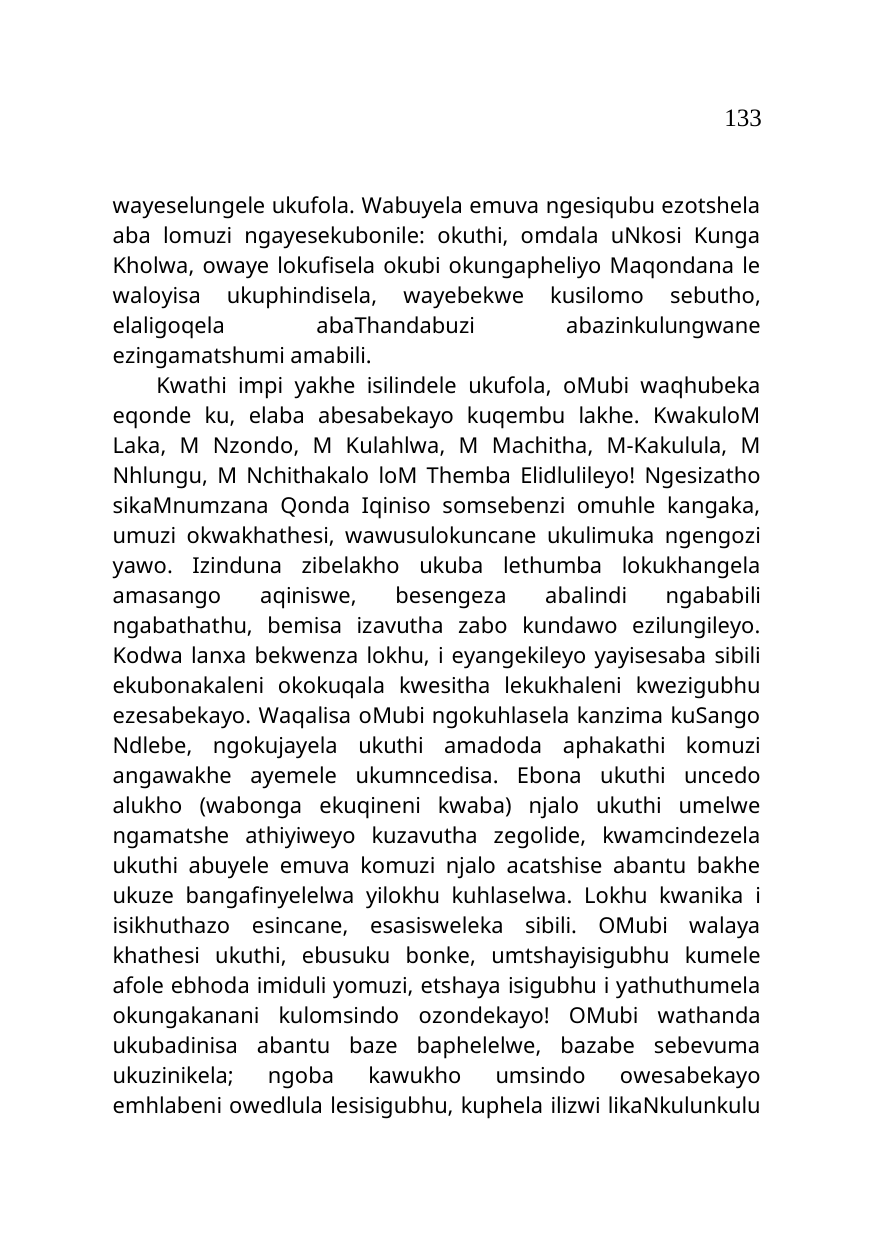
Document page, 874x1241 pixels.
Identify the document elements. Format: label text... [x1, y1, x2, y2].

text Kwathi impi yakhe isilindele ukufola, oMubi waqhubeka eqonde ku, elaba abesabekayo kuqembu lakhe. KwakuloM Laka, M Nzondo, M Kulahlwa, M Machitha, M-Kakulula, M Nhlungu, M Nchithakalo loM Themba Elidlulileyo! Ngesizatho sikaMnumzana Qonda Iqiniso somsebenzi omuhle kangaka, umuzi okwakhathesi, wawusulokuncane ukulimuka ngengozi yawo. Izinduna zibelakho ukuba lethumba lokukhangela amasango aqiniswe, besengeza abalindi ngababili ngabathathu, bemisa izavutha zabo kundawo ezilungileyo. Kodwa lanxa bekwenza lokhu, i eyangekileyo yayisesaba sibili ekubonakaleni okokuqala kwesitha lekukhaleni kwezigubhu ezesabekayo. Waqalisa oMubi ngokuhlasela kanzima kuSango Ndlebe, ngokujayela ukuthi amadoda aphakathi komuzi angawakhe ayemele ukumncedisa. Ebona ukuthi uncedo alukho (wabonga ekuqineni kwaba) njalo ukuthi umelwe ngamatshe athiyiweyo kuzavutha zegolide, kwamcindezela ukuthi abuyele emuva komuzi njalo acatshise abantu bakhe ukuze bangafinyelelwa yilokhu kuhlaselwa. Lokhu kwanika i isikhuthazo esincane, esasisweleka sibili. OMubi walaya khathesi ukuthi, ebusuku bonke, umtshayisigubhu kumele afole ebhoda imiduli yomuzi, etshaya isigubhu i yathuthumela okungakanani kulomsindo ozondekayo! OMubi wathanda ukubadinisa abantu baze baphelelwe, bazabe sebevuma ukuzinikela; ngoba kawukho umsindo owesabekayo emhlabeni owedlula lesisigubhu, kuphela ilizwi likaNkulunkulu [112, 369, 761, 1119]
text wayeselungele ukufola. Wabuyela emuva ngesiqubu ezotshela aba lomuzi ngayesekubonile: okuthi, omdala uNkosi Kunga Kholwa, owaye lokufisela okubi okungapheliyo Maqondana le waloyisa ukuphindisela, wayebekwe kusilomo sebutho, elaligoqela abaThandabuzi abazinkulungwane ezingamatshumi amabili. [112, 189, 761, 369]
